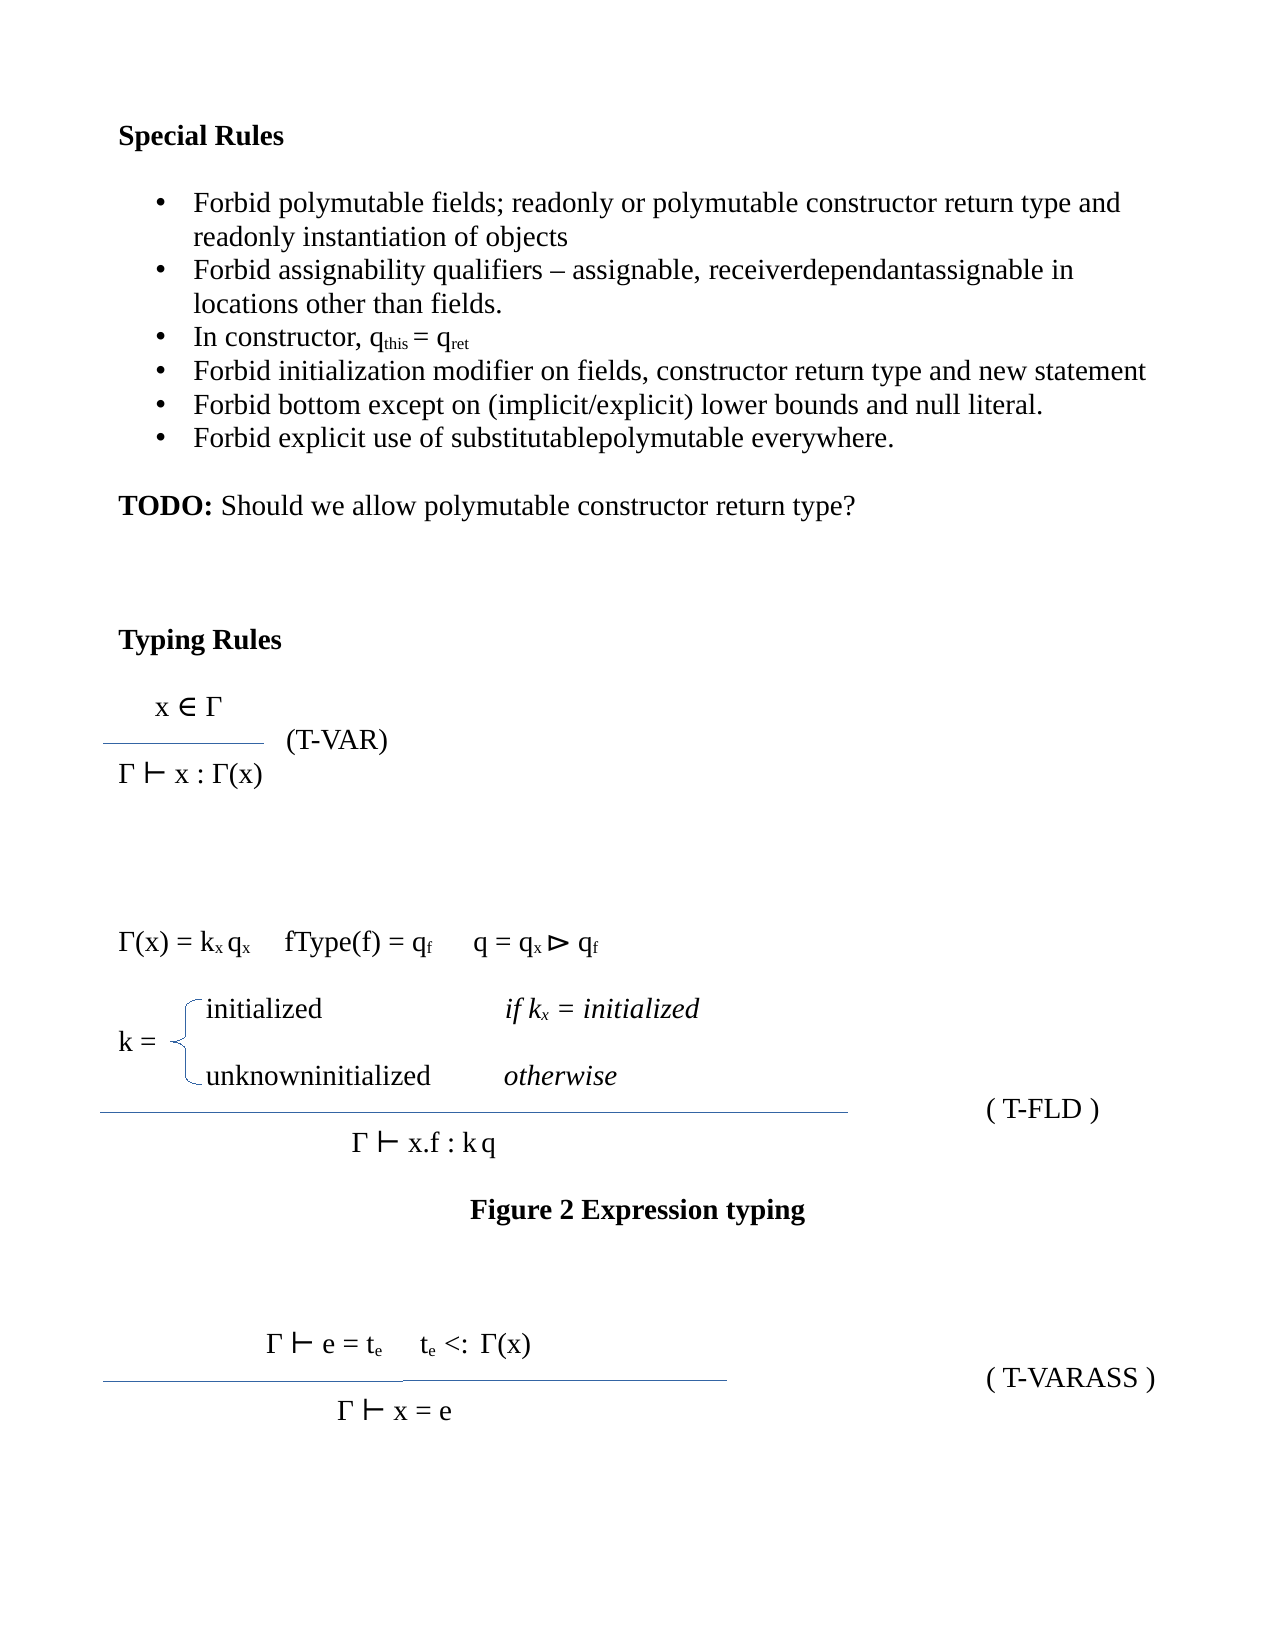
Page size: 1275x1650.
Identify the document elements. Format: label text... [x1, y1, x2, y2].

list Forbid polymutable fields; readonly or polymutable constructor return type and readonly instantiation of objects [156, 185, 1157, 252]
text Γ ⊢ x = e [118, 1393, 1157, 1427]
text ( T-VARASS ) [118, 1360, 1157, 1393]
text ( T-FLD ) [118, 1091, 1157, 1125]
text unknowninitialized otherwise [118, 1058, 1157, 1091]
text (T-VAR) [118, 722, 1157, 756]
text x ∈ Γ [118, 689, 1157, 722]
list Forbid initialization modifier on fields, constructor return type and new statement [156, 353, 1157, 387]
text Γ(x) = kx qx fType(f) = qf q = qx ⊳ qf [118, 924, 1157, 957]
text initialized if kx = initialized [118, 991, 1157, 1024]
text Γ ⊢ x.f : k q [118, 1125, 1157, 1158]
text Γ ⊢ x : Γ(x) [118, 756, 1157, 789]
text Special Rules [118, 118, 1157, 152]
text Figure 2 Expression typing [118, 1192, 1157, 1226]
list Forbid bottom except on (implicit/explicit) lower bounds and null literal. [156, 387, 1157, 421]
list Forbid explicit use of substitutablepolymutable everywhere. [156, 421, 1157, 454]
text k = [118, 1024, 1157, 1058]
list In constructor, qthis = qret [156, 319, 1157, 353]
list Forbid assignability qualifiers – assignable, receiverdependantassignable in locations other than fields. [156, 252, 1157, 319]
text Typing Rules [118, 622, 1157, 655]
text TODO: Should we allow polymutable constructor return type? [118, 488, 1157, 521]
text Γ ⊢ e = te te <: Γ(x) [118, 1326, 1157, 1360]
